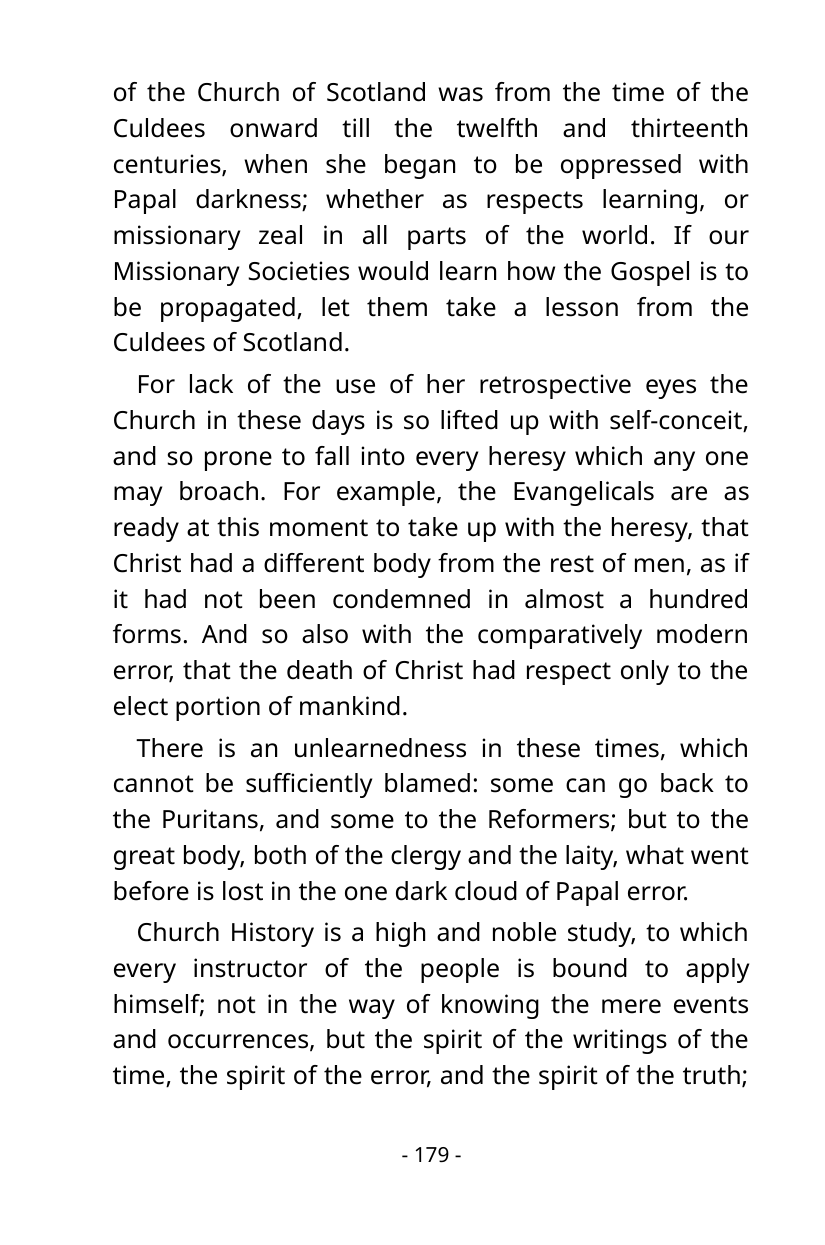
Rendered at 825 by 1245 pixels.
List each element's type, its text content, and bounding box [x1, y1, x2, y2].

text of the Church of Scotland was from the time of the Culdees onward till the twelfth and thirteenth centuries, when she began to be oppressed with Papal darkness; whether as respects learning, or missionary zeal in all parts of the world. If our Missionary Societies would learn how the Gospel is to be propagated, let them take a lesson from the Culdees of Scotland. [112, 75, 750, 359]
text There is an unlearnedness in these times, which cannot be sufficiently blamed: some can go back to the Puritans, and some to the Reformers; but to the great body, both of the clergy and the laity, what went before is lost in the one dark cloud of Papal error. [112, 730, 750, 907]
text Church History is a high and noble study, to which every instructor of the people is bound to apply himself; not in the way of knowing the mere events and occurrences, but the spirit of the writings of the time, the spirit of the error, and the spirit of the truth; [112, 915, 750, 1092]
text For lack of the use of her retrospective eyes the Church in these days is so lifted up with self-conceit, and so prone to fall into every heresy which any one may broach. For example, the Evangelicals are as ready at this moment to take up with the heresy, that Christ had a different body from the rest of men, as if it had not been condemned in almost a hundred forms. And so also with the comparatively modern error, that the death of Christ had respect only to the elect portion of mankind. [112, 367, 750, 722]
